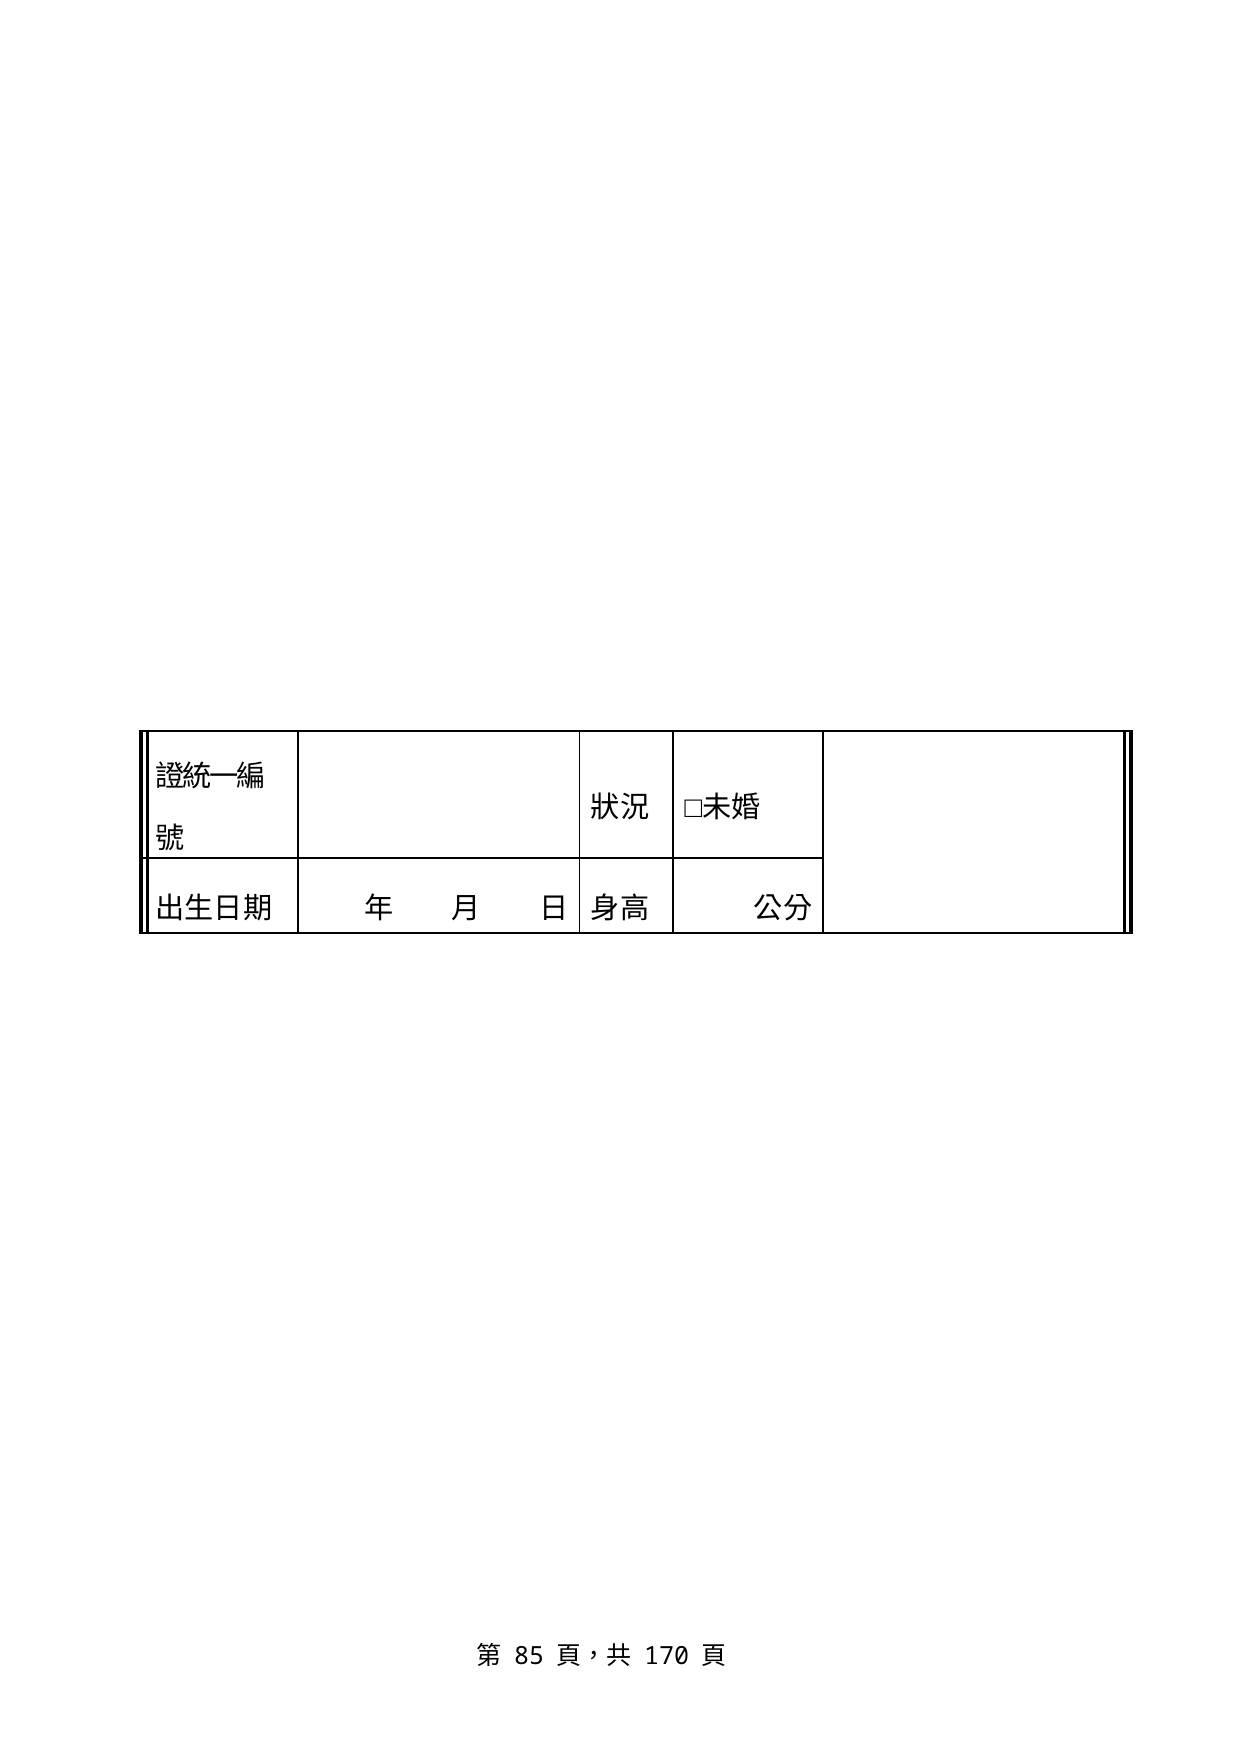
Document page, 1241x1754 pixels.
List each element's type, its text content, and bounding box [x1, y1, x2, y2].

table_cell 狀況 [580, 732, 672, 857]
table_cell 證統一編號 [149, 732, 297, 857]
table_cell 公分 [674, 859, 822, 932]
table_cell 身高 [580, 859, 672, 932]
table_cell 出生日期 [149, 859, 297, 932]
table_cell □未婚 [674, 732, 822, 857]
table_cell 年 月 日 [299, 859, 579, 932]
table_cell [824, 732, 1123, 932]
table_cell [299, 732, 579, 857]
